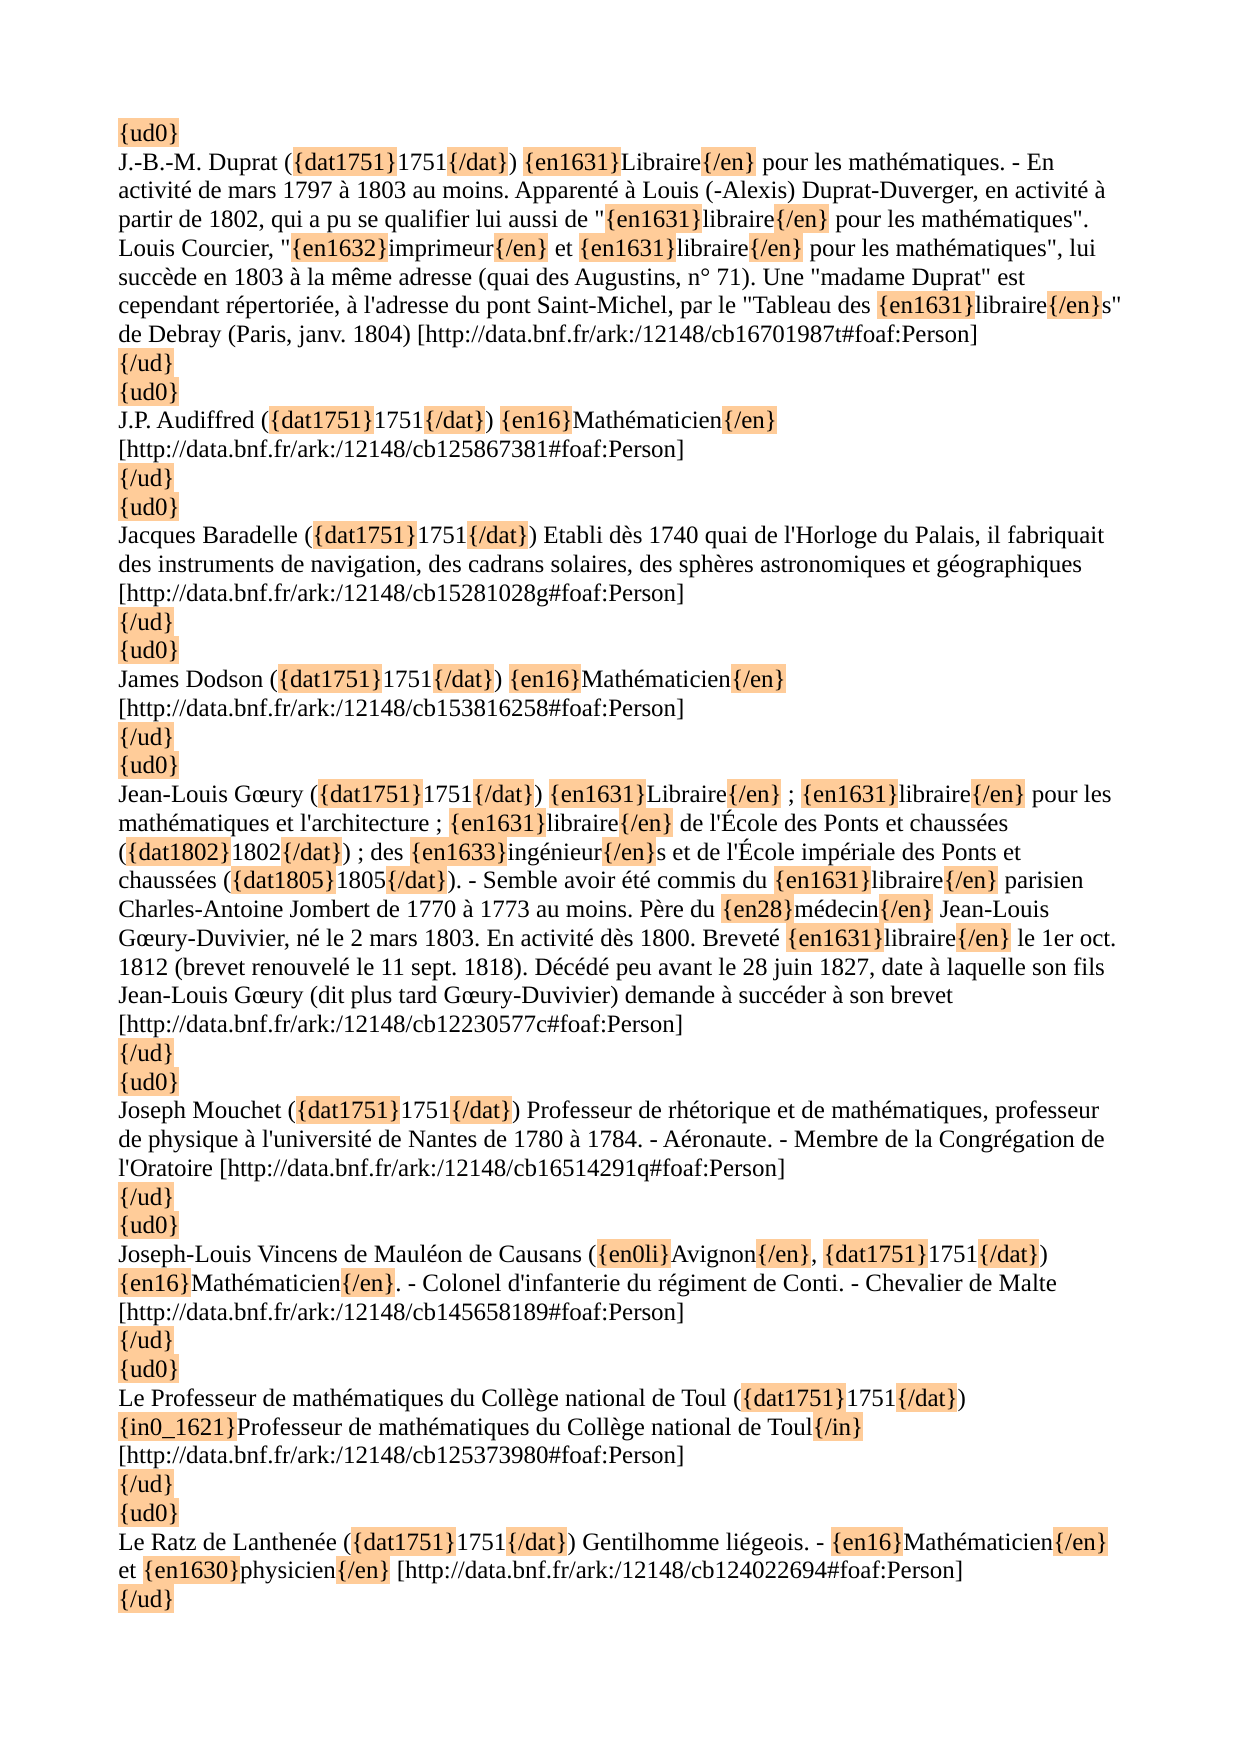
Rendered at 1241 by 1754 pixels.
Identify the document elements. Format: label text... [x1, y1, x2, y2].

text Le Professeur de mathématiques du Collège national de Toul ({dat1751}1751{/dat}) {in0_1621}Professeur de mathématiques du Collège national de Toul{/in} [http://data.bnf.fr/ark:/12148/cb125373980#foaf:Person] [118, 1383, 1122, 1469]
text {ud0} [118, 1067, 1122, 1096]
text Jean-Louis Gœury ({dat1751}1751{/dat}) {en1631}Libraire{/en} ; {en1631}libraire{/en} pour les mathématiques et l'architecture ; {en1631}libraire{/en} de l'École des Ponts et chaussées ({dat1802}1802{/dat}) ; des {en1633}ingénieur{/en}s et de l'École impériale des Ponts et chaussées ({dat1805}1805{/dat}). - Semble avoir été commis du {en1631}libraire{/en} parisien Charles-Antoine Jombert de 1770 à 1773 au moins. Père du {en28}médecin{/en} Jean-Louis Gœury-Duvivier, né le 2 mars 1803. En activité dès 1800. Breveté {en1631}libraire{/en} le 1er oct. 1812 (brevet renouvelé le 11 sept. 1818). Décédé peu avant le 28 juin 1827, date à laquelle son fils Jean-Louis Gœury (dit plus tard Gœury-Duvivier) demande à succéder à son brevet [http://data.bnf.fr/ark:/12148/cb12230577c#foaf:Person] [118, 779, 1122, 1038]
text {ud0} [118, 1354, 1122, 1383]
text {ud0} [118, 636, 1122, 664]
text {ud0} [118, 1498, 1122, 1527]
text {ud0} [118, 377, 1122, 406]
text {/ud} [118, 1182, 1122, 1211]
text Jacques Baradelle ({dat1751}1751{/dat}) Etabli dès 1740 quai de l'Horloge du Palais, il fabriquait des instruments de navigation, des cadrans solaires, des sphères astronomiques et géographiques [http://data.bnf.fr/ark:/12148/cb15281028g#foaf:Person] [118, 521, 1122, 607]
text Joseph-Louis Vincens de Mauléon de Causans ({en0li}Avignon{/en}, {dat1751}1751{/dat}) {en16}Mathématicien{/en}. - Colonel d'infanterie du régiment de Conti. - Chevalier de Malte [http://data.bnf.fr/ark:/12148/cb145658189#foaf:Person] [118, 1239, 1122, 1326]
text Le Ratz de Lanthenée ({dat1751}1751{/dat}) Gentilhomme liégeois. - {en16}Mathématicien{/en} et {en1630}physicien{/en} [http://data.bnf.fr/ark:/12148/cb124022694#foaf:Person] [118, 1527, 1122, 1584]
text {/ud} [118, 463, 1122, 492]
text {ud0} [118, 1211, 1122, 1239]
text {ud0} [118, 751, 1122, 779]
text Joseph Mouchet ({dat1751}1751{/dat}) Professeur de rhétorique et de mathématiques, professeur de physique à l'université de Nantes de 1780 à 1784. - Aéronaute. - Membre de la Congrégation de l'Oratoire [http://data.bnf.fr/ark:/12148/cb16514291q#foaf:Person] [118, 1096, 1122, 1182]
text James Dodson ({dat1751}1751{/dat}) {en16}Mathématicien{/en} [http://data.bnf.fr/ark:/12148/cb153816258#foaf:Person] [118, 664, 1122, 722]
text {ud0} [118, 118, 1122, 147]
text {/ud} [118, 348, 1122, 377]
text J.-B.-M. Duprat ({dat1751}1751{/dat}) {en1631}Libraire{/en} pour les mathématiques. - En activité de mars 1797 à 1803 au moins. Apparenté à Louis (-Alexis) Duprat-Duverger, en activité à partir de 1802, qui a pu se qualifier lui aussi de "{en1631}libraire{/en} pour les mathématiques". Louis Courcier, "{en1632}imprimeur{/en} et {en1631}libraire{/en} pour les mathématiques", lui succède en 1803 à la même adresse (quai des Augustins, n° 71). Une "madame Duprat" est cependant répertoriée, à l'adresse du pont Saint-Michel, par le "Tableau des {en1631}libraire{/en}s" de Debray (Paris, janv. 1804) [http://data.bnf.fr/ark:/12148/cb16701987t#foaf:Person] [118, 147, 1122, 348]
text J.P. Audiffred ({dat1751}1751{/dat}) {en16}Mathématicien{/en} [http://data.bnf.fr/ark:/12148/cb125867381#foaf:Person] [118, 406, 1122, 463]
text {/ud} [118, 1469, 1122, 1498]
text {/ud} [118, 1584, 1122, 1613]
text {/ud} [118, 1326, 1122, 1354]
text {/ud} [118, 607, 1122, 636]
text {/ud} [118, 722, 1122, 751]
text {ud0} [118, 492, 1122, 521]
text {/ud} [118, 1038, 1122, 1067]
